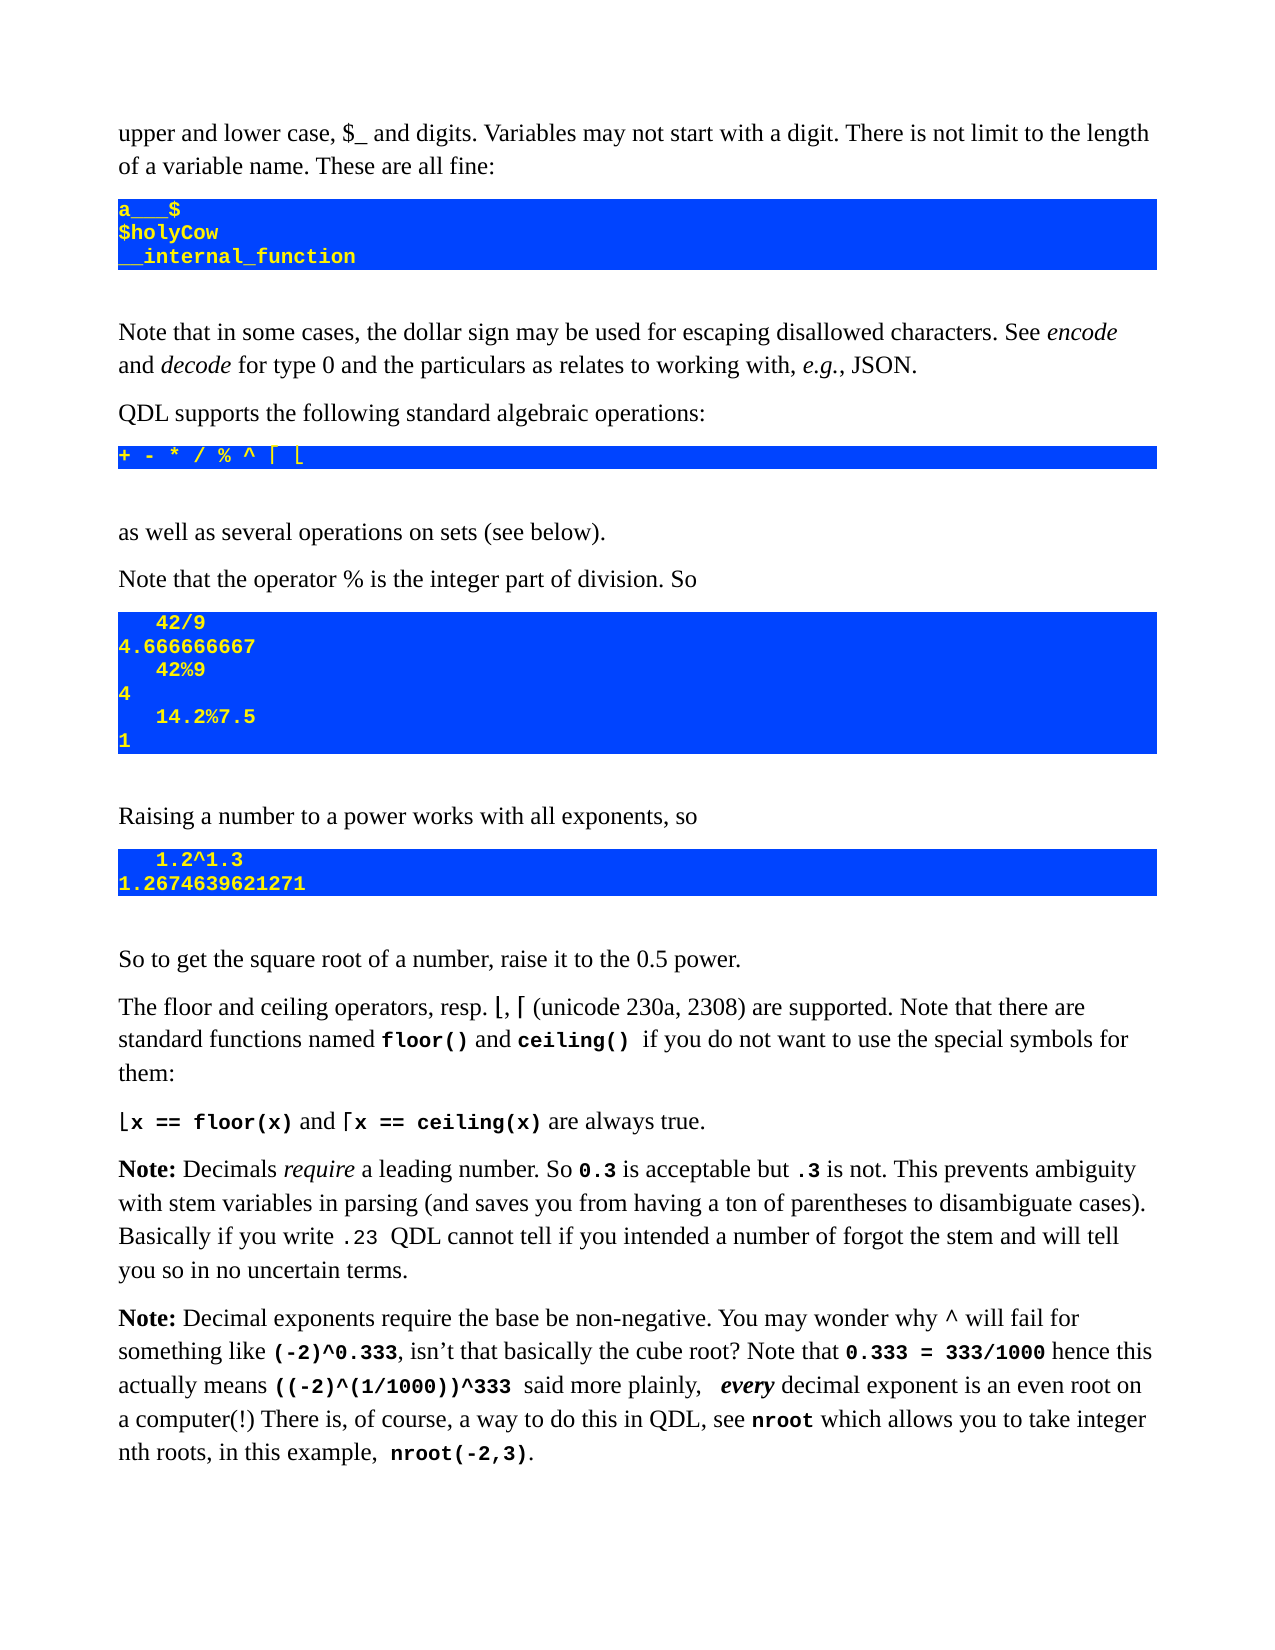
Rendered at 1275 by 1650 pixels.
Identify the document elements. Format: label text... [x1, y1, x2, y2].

text So to get the square root of a number, raise it to the 0.5 power. [118, 944, 1157, 973]
text The floor and ceiling operators, resp. ⌊, ⌈ (unicode 230a, 2308) are supported. Note that there are standard functions named floor() and ceiling() if you do not want to use the special symbols for them: [118, 992, 1157, 1087]
text upper and lower case, $_ and digits. Variables may not start with a digit. There is not limit to the length of a variable name. These are all fine: [118, 118, 1157, 180]
text Note: Decimal exponents require the base be non-negative. You may wonder why ^ will fail for something like (-2)^0.333, isn’t that basically the cube root? Note that 0.333 = 333/1000 hence this actually means ((-2)^(1/1000))^333 said more plainly, every decimal exponent is an even root on a computer(!) There is, of course, a way to do this in QDL, see nroot which allows you to take integer nth roots, in this example, nroot(-2,3). [118, 1303, 1157, 1467]
text 4.666666667 [118, 636, 1157, 659]
text 14.2%7.5 [118, 707, 1157, 730]
text 42/9 [118, 612, 1157, 636]
text 4 [118, 683, 1157, 707]
text __internal_function [118, 246, 1157, 270]
text QDL supports the following standard algebraic operations: [118, 398, 1157, 427]
text + - * / % ^ ⌈ ⌊ [118, 446, 1157, 469]
text 1.2674639621271 [118, 873, 1157, 896]
text as well as several operations on sets (see below). [118, 517, 1157, 546]
text 42%9 [118, 659, 1157, 683]
text ⌊x == floor(x) and ⌈x == ceiling(x) are always true. [118, 1106, 1157, 1136]
text Note that in some cases, the dollar sign may be used for escaping disallowed characters. See encode and decode for type 0 and the particulars as relates to working with, e.g., JSON. [118, 317, 1157, 379]
text Raising a number to a power works with all exponents, so [118, 801, 1157, 830]
text a___$ [118, 199, 1157, 222]
text 1.2^1.3 [118, 849, 1157, 873]
text Note: Decimals require a leading number. So 0.3 is acceptable but .3 is not. This prevents ambiguity with stem variables in parsing (and saves you from having a ton of parentheses to disambiguate cases). Basically if you write .23 QDL cannot tell if you intended a number of forgot the stem and will tell you so in no uncertain terms. [118, 1154, 1157, 1284]
text Note that the operator % is the integer part of division. So [118, 564, 1157, 593]
text $holyCow [118, 222, 1157, 246]
text 1 [118, 730, 1157, 754]
